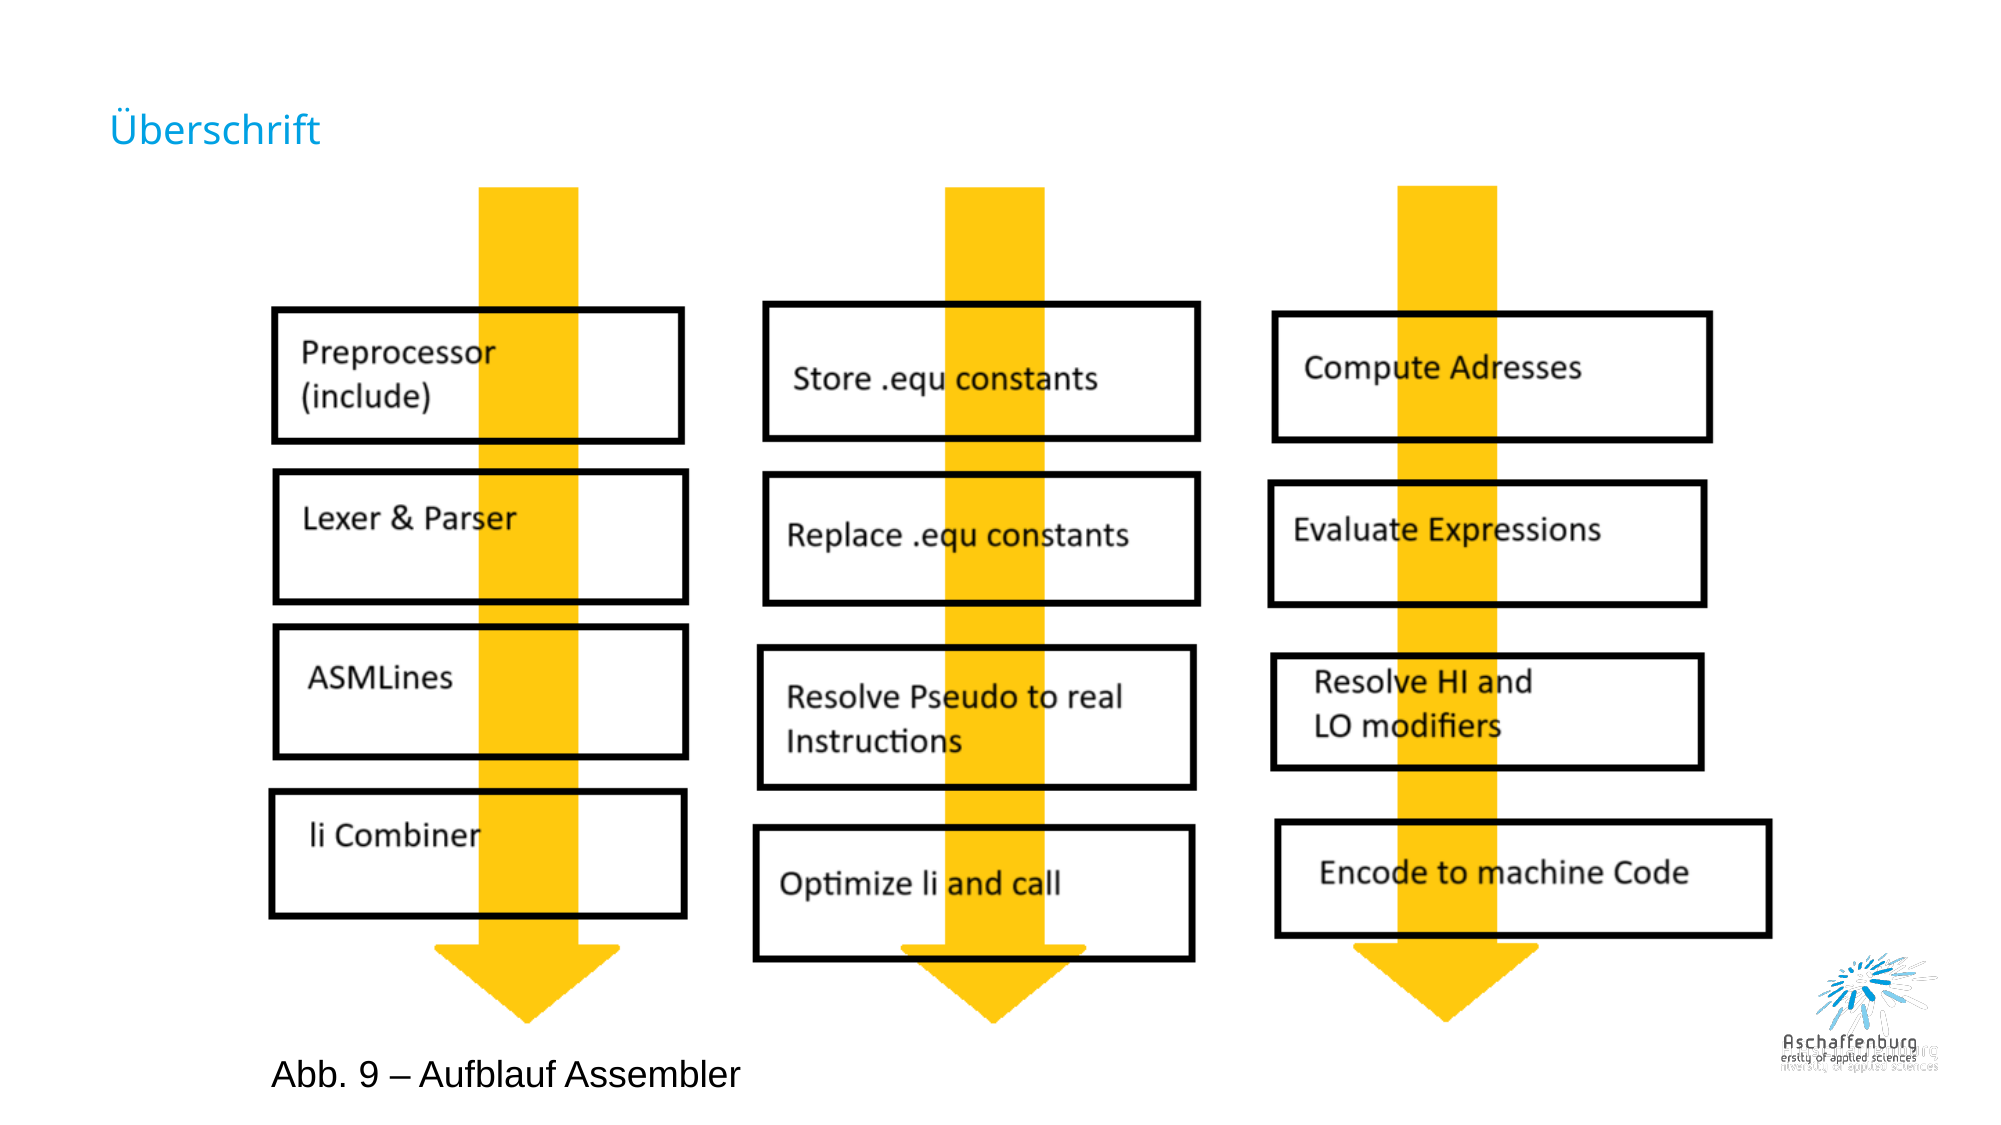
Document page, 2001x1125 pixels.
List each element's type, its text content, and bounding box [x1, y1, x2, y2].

picture [187, 175, 1938, 1073]
title Überschrift [94, 94, 1820, 165]
text_box Abb. 9 – Aufblauf Assembler [256, 1046, 758, 1104]
